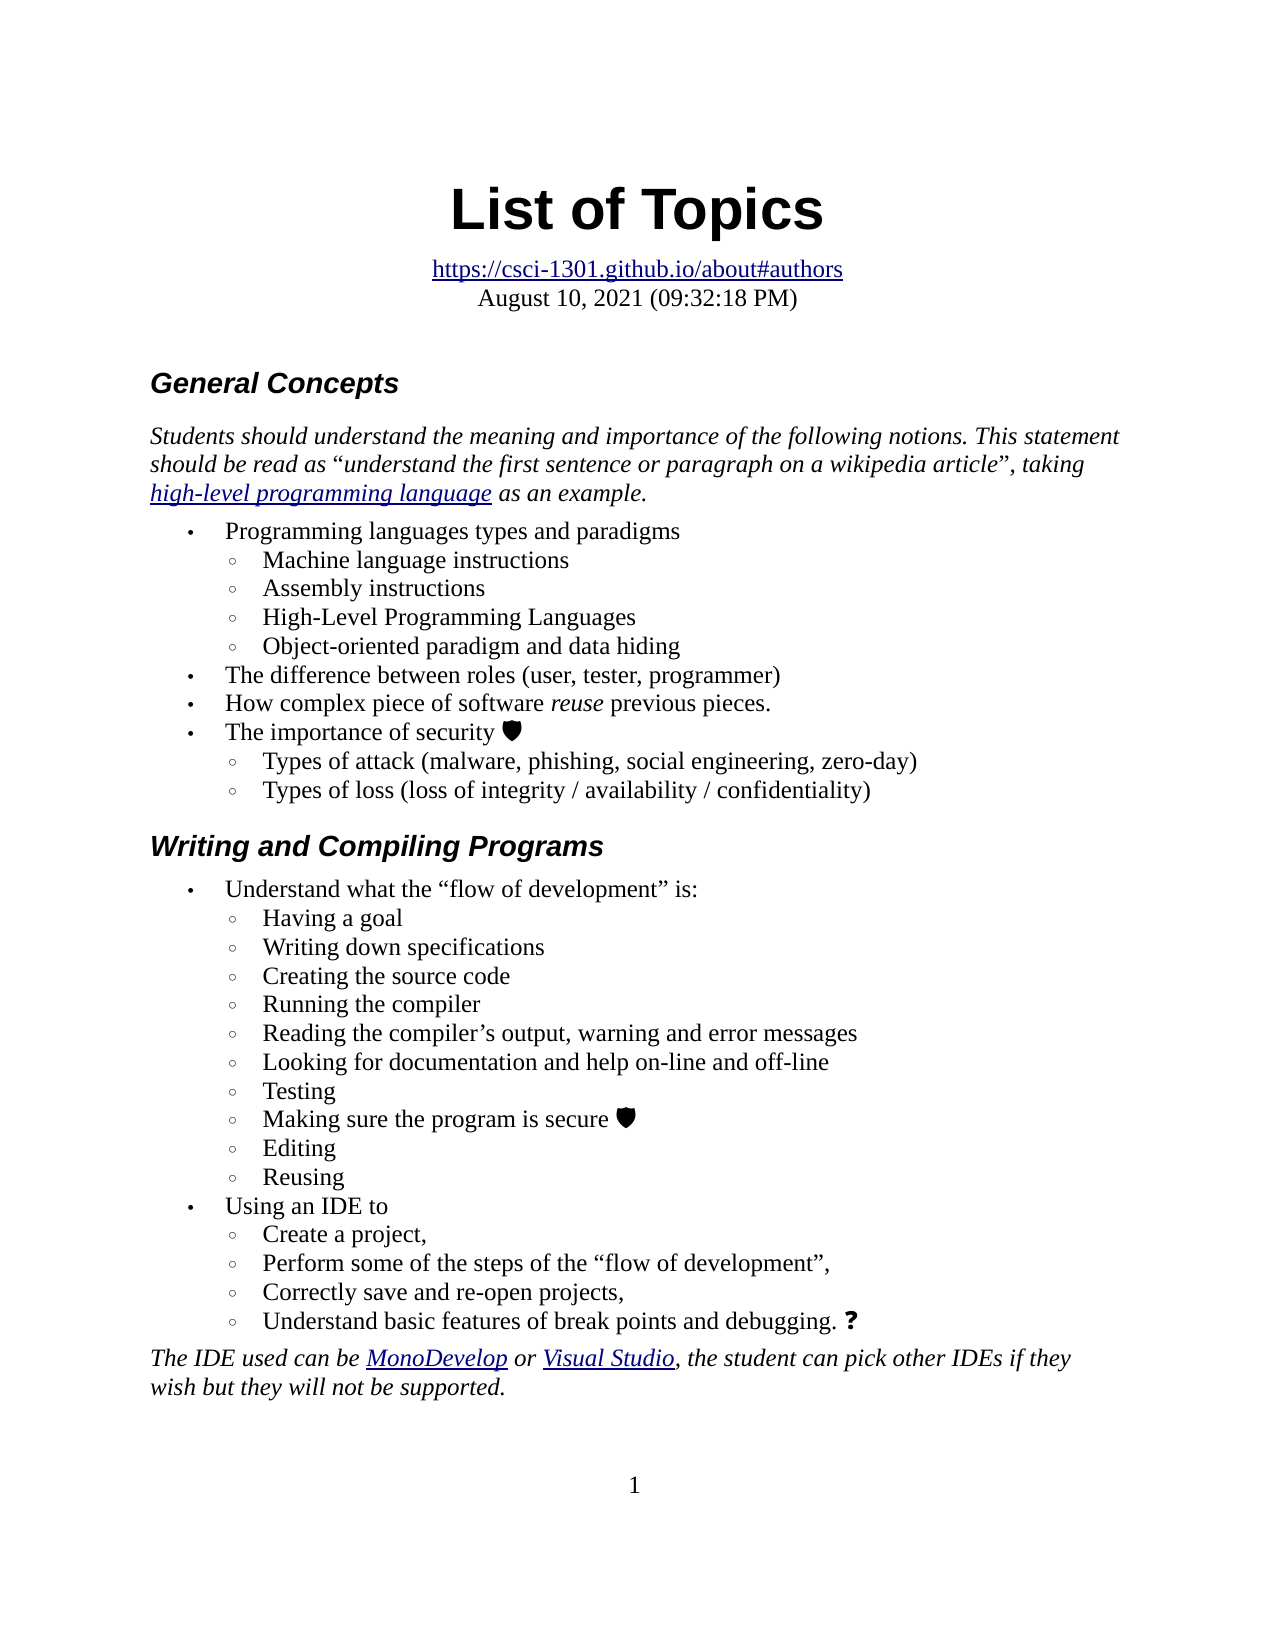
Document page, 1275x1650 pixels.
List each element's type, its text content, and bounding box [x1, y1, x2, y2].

text The IDE used can be MonoDevelop or Visual Studio, the student can pick other IDEs if they wish but they will not be supported. [150, 1343, 1125, 1401]
list Correctly save and re-open projects, [225, 1277, 1125, 1306]
text https://csci-1301.github.io/about#authors [150, 254, 1125, 283]
subtitle General Concepts [150, 366, 1125, 399]
title List of Topics [150, 175, 1125, 242]
list The difference between roles (user, tester, programmer) [187, 660, 1125, 688]
list Programming languages types and paradigms [187, 516, 1125, 545]
list Writing down specifications [225, 932, 1125, 961]
list Having a goal [225, 903, 1125, 932]
list Reusing [225, 1162, 1125, 1191]
list Understand basic features of break points and debugging. ❓ [225, 1306, 1125, 1334]
list Running the compiler [225, 989, 1125, 1018]
list Understand what the “flow of development” is: [187, 874, 1125, 903]
subtitle Writing and Compiling Programs [150, 828, 1125, 862]
list Create a project, [225, 1219, 1125, 1248]
list High-Level Programming Languages [225, 602, 1125, 631]
text August 10, 2021 (09:32:18 PM) [150, 283, 1125, 312]
list How complex piece of software reuse previous pieces. [187, 688, 1125, 717]
list Types of loss (loss of integrity / availability / confidentiality) [225, 775, 1125, 803]
list Machine language instructions [225, 545, 1125, 573]
list Types of attack (malware, phishing, social engineering, zero-day) [225, 746, 1125, 775]
list Using an IDE to [187, 1191, 1125, 1219]
list The importance of security 🛡️ [187, 717, 1125, 746]
list Assembly instructions [225, 573, 1125, 602]
text Students should understand the meaning and importance of the following notions. This statement should be read as “understand the first sentence or paragraph on a wikipedia article”, taking high-level programming language as an example. [150, 421, 1125, 507]
list Object-oriented paradigm and data hiding [225, 631, 1125, 660]
list Reading the compiler’s output, warning and error messages [225, 1018, 1125, 1047]
list Creating the source code [225, 961, 1125, 989]
list Editing [225, 1133, 1125, 1162]
list Looking for documentation and help on-line and off-line [225, 1047, 1125, 1076]
list Making sure the program is secure 🛡️ [225, 1104, 1125, 1133]
list Testing [225, 1076, 1125, 1104]
list Perform some of the steps of the “flow of development”, [225, 1248, 1125, 1277]
